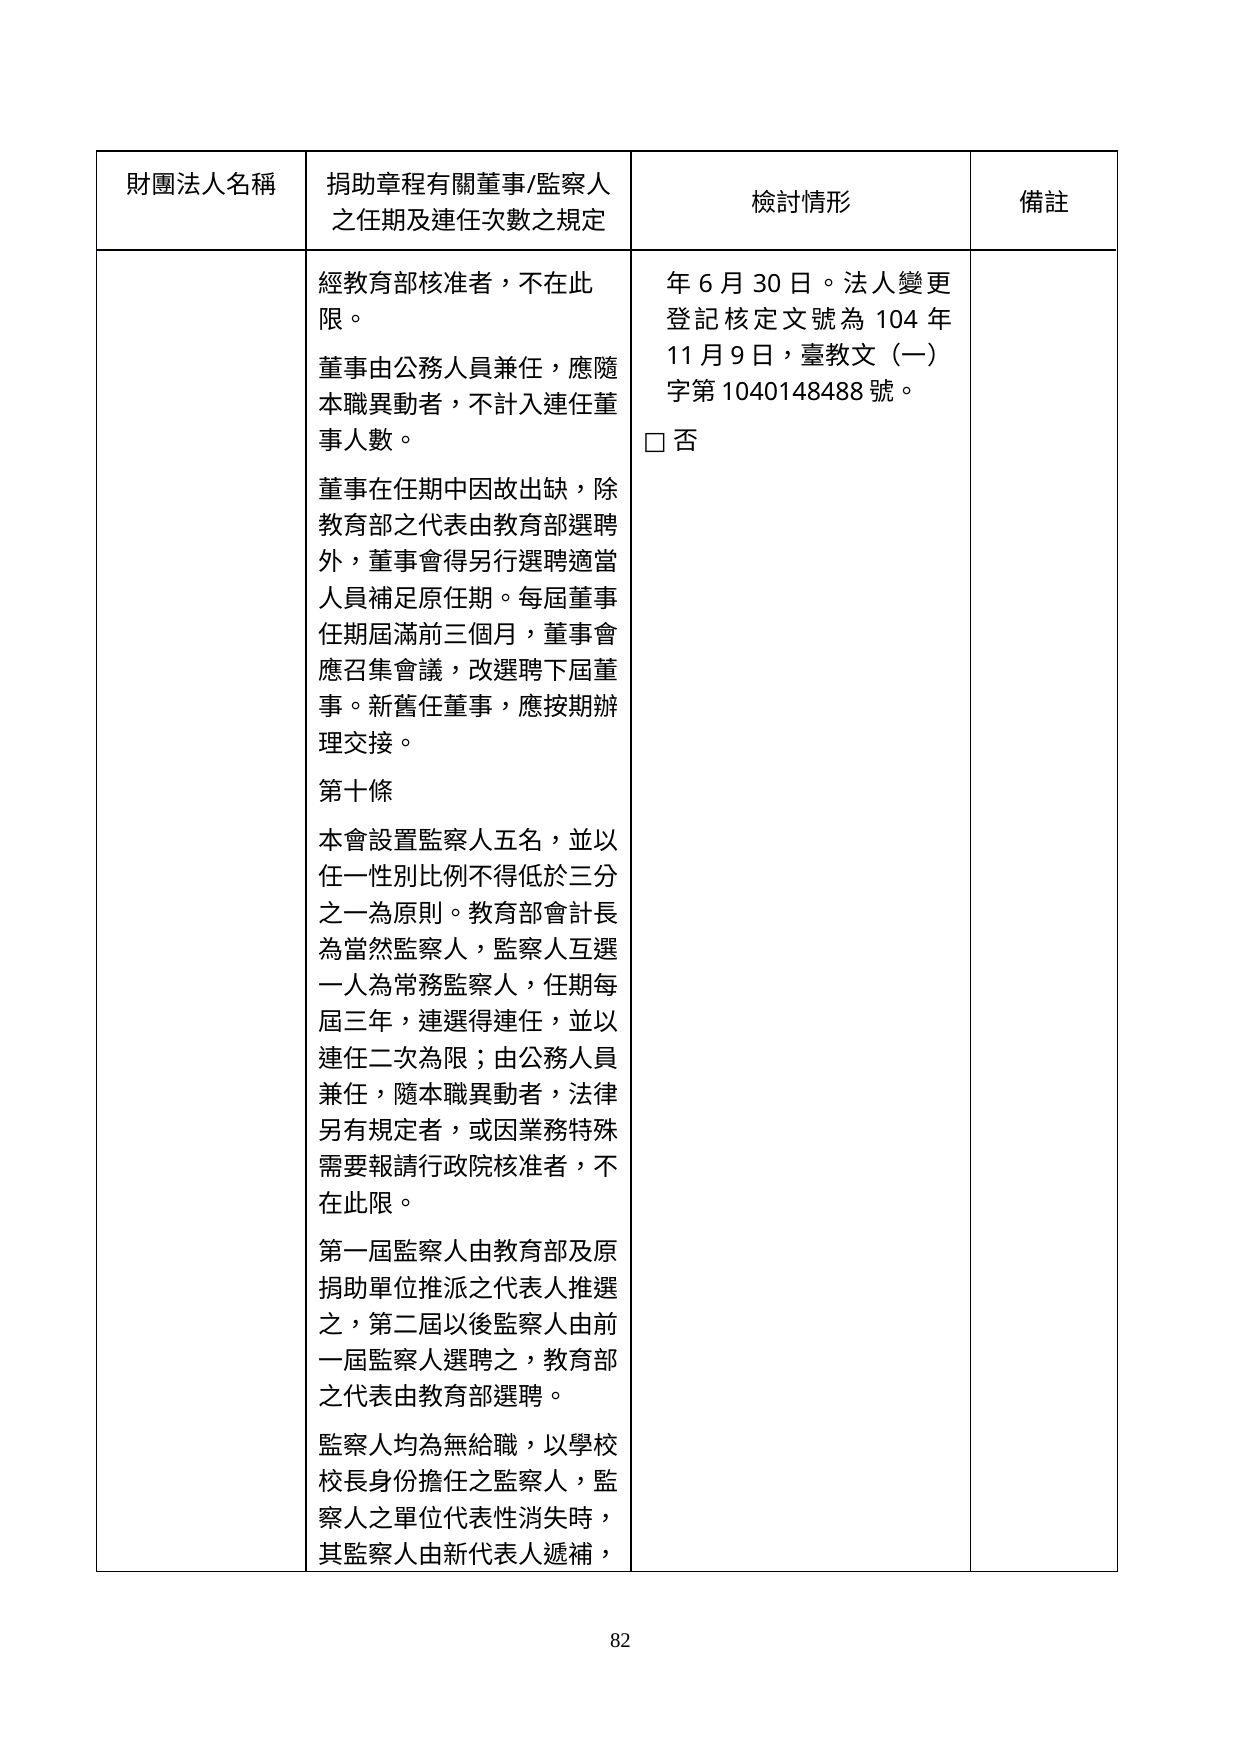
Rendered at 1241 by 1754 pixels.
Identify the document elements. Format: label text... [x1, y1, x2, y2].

table_cell 經教育部核准者，不在此限。 董事由公務人員兼任，應隨本職異動者，不計入連任董事人數。 董事在任期中因故出缺，除教育部之代表由教育部選聘外，董事會得另行選聘適當人員補足原任期。每屆董事任期屆滿前三個月，董事會應召集會議，改選聘下屆董事。新舊任董事，應按期辦理交接。 第十條 本會設置監察人五名，並以任一性別比例不得低於三分之一為原則。教育部會計長為當然監察人，監察人互選一人為常務監察人，任期每屆三年，連選得連任，並以連任二次為限；由公務人員兼任，隨本職異動者，法律另有規定者，或因業務特殊需要報請行政院核准者，不在此限。 第一屆監察人由教育部及原捐助單位推派之代表人推選之，第二屆以後監察人由前一屆監察人選聘之，教育部之代表由教育部選聘。 監察人均為無給職，以學校校長身份擔任之監察人，監察人之單位代表性消失時，其監察人由新代表人遞補， [307, 251, 630, 1571]
table_header 備註 [971, 152, 1117, 249]
table_header 財團法人名稱 [97, 152, 305, 249]
table_header 檢討情形 [632, 152, 970, 249]
table_cell 年6月30日。法人變更登記核定文號為104年11月9日，臺教文（一）字第1040148488號。 □ 否 [632, 251, 970, 1571]
table_header 捐助章程有關董事/監察人之任期及連任次數之規定 [307, 152, 630, 249]
table_cell [97, 251, 305, 1571]
table_cell [971, 249, 1117, 1571]
